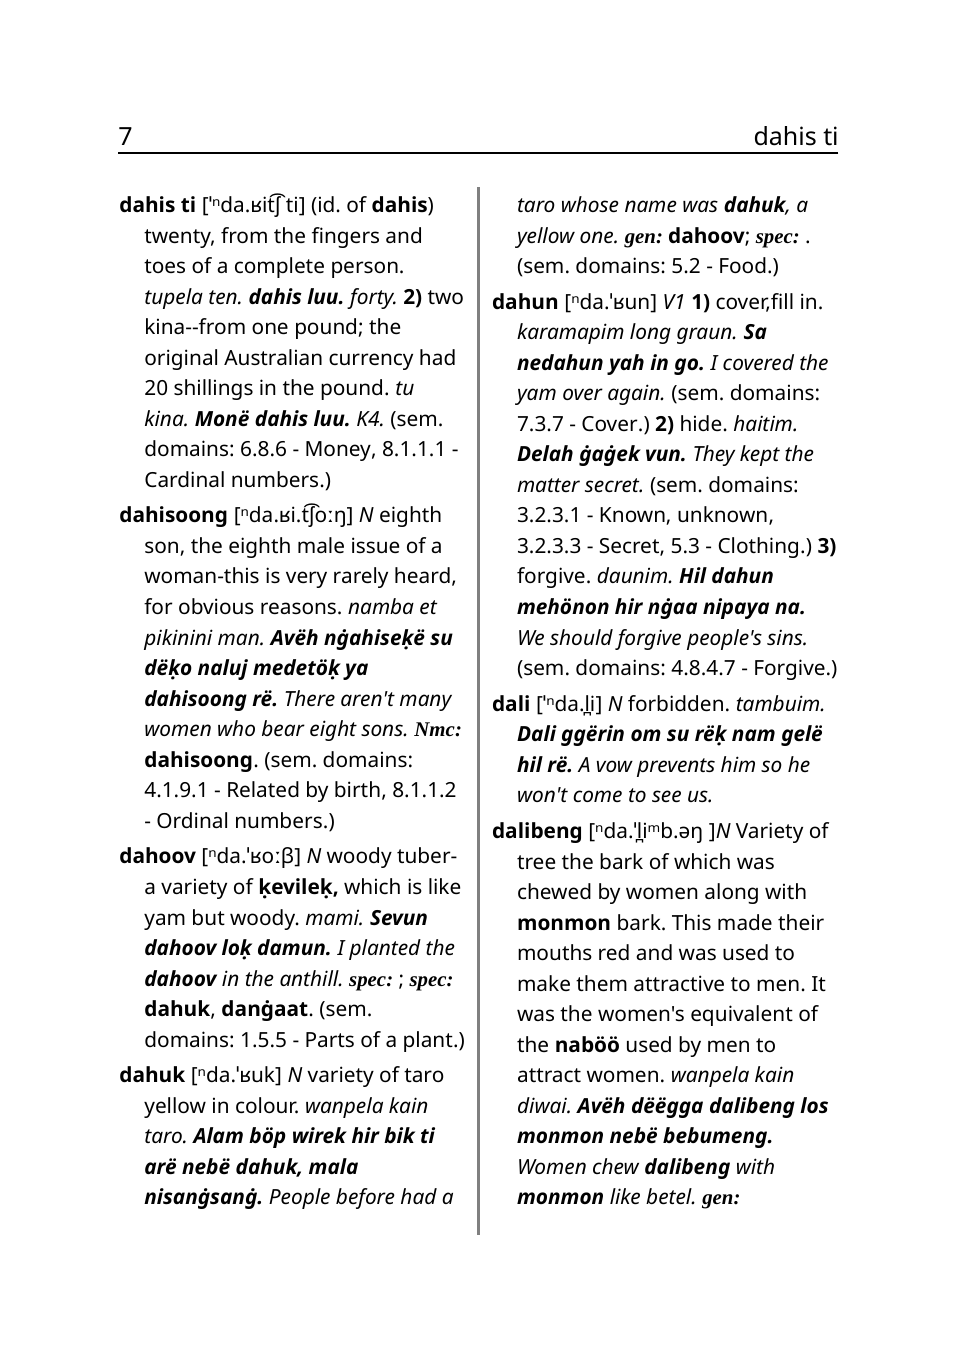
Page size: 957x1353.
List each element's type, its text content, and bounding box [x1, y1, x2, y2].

text dahoov [ⁿda.ˈʁoːβ] N woody tuber-a variety of ḳevileḳ, which is like yam but woody. mami. Sevun dahoov loḳ damun. I planted the dahoov in the anthill. spec: ; spec: dahuk, danġaat. (sem. domains: 1.5.5 - Parts of a plant.) [119, 838, 465, 1057]
text dahun [ⁿda.ˈʁun] V1 1) cover,fill in. karamapim long graun. Sa nedahun yah in go. I covered the yam over again. (sem. domains: 7.3.7 - Cover.) 2) hide. haitim. Delah ġaġek vun. They kept the matter secret. (sem. domains: 3.2.3.1 - Known, unknown, 3.2.3.3 - Secret, 5.3 - Clothing.) 3) forgive. daunim. Hil dahun mehönon hir nġaa nipaya na. We should forgive people's sins. (sem. domains: 4.8.4.7 - Forgive.) [492, 284, 837, 686]
text dahis ti [ˈⁿda.ʁit͡ʃ ti] (id. of dahis) twenty, from the fingers and toes of a complete person. tupela ten. dahis luu. forty. 2) two kina--from one pound; the original Australian currency had 20 shillings in the pound. tu kina. Monë dahis luu. K4. (sem. domains: 6.8.6 - Money, 8.1.1.1 - Cardinal numbers.) [119, 188, 465, 497]
text dali [ˈⁿda.l̪i] N forbidden. tambuim. Dali ggërin om su rëḳ nam gelë hil rë. A vow prevents him so he won't come to see us. [492, 686, 837, 813]
text taro whose name was dahuk, a yellow one. gen: dahoov; spec: . (sem. domains: 5.2 - Food.) [492, 188, 837, 284]
text dahisoong [ⁿda.ʁi.t͡ʃoːŋ] N eighth son, the eighth male issue of a woman-this is very rarely heard, for obvious reasons. namba et pikinini man. Avëh nġahiseḳë su dëḳo naluj medetöḳ ya dahisoong rë. There aren't many women who bear eight sons. Nmc: dahisoong. (sem. domains: 4.1.9.1 - Related by birth, 8.1.1.2 - Ordinal numbers.) [119, 497, 465, 838]
text dalibeng [ⁿda.ˈl̪iᵐb.əŋ ]N Variety of tree the bark of which was chewed by women along with monmon bark. This made their mouths red and was used to make them attractive to men. It was the women's equivalent of the naböö used by men to attract women. wanpela kain diwai. Avëh dëëgga dalibeng los monmon nebë bebumeng. Women chew dalibeng with monmon like betel. gen: [492, 813, 837, 1215]
text dahuk [ⁿda.ˈʁuk] N variety of taro yellow in colour. wanpela kain taro. Alam böp wirek hir bik ti arë nebë dahuk, mala nisanġsanġ. People before had a [119, 1057, 465, 1215]
